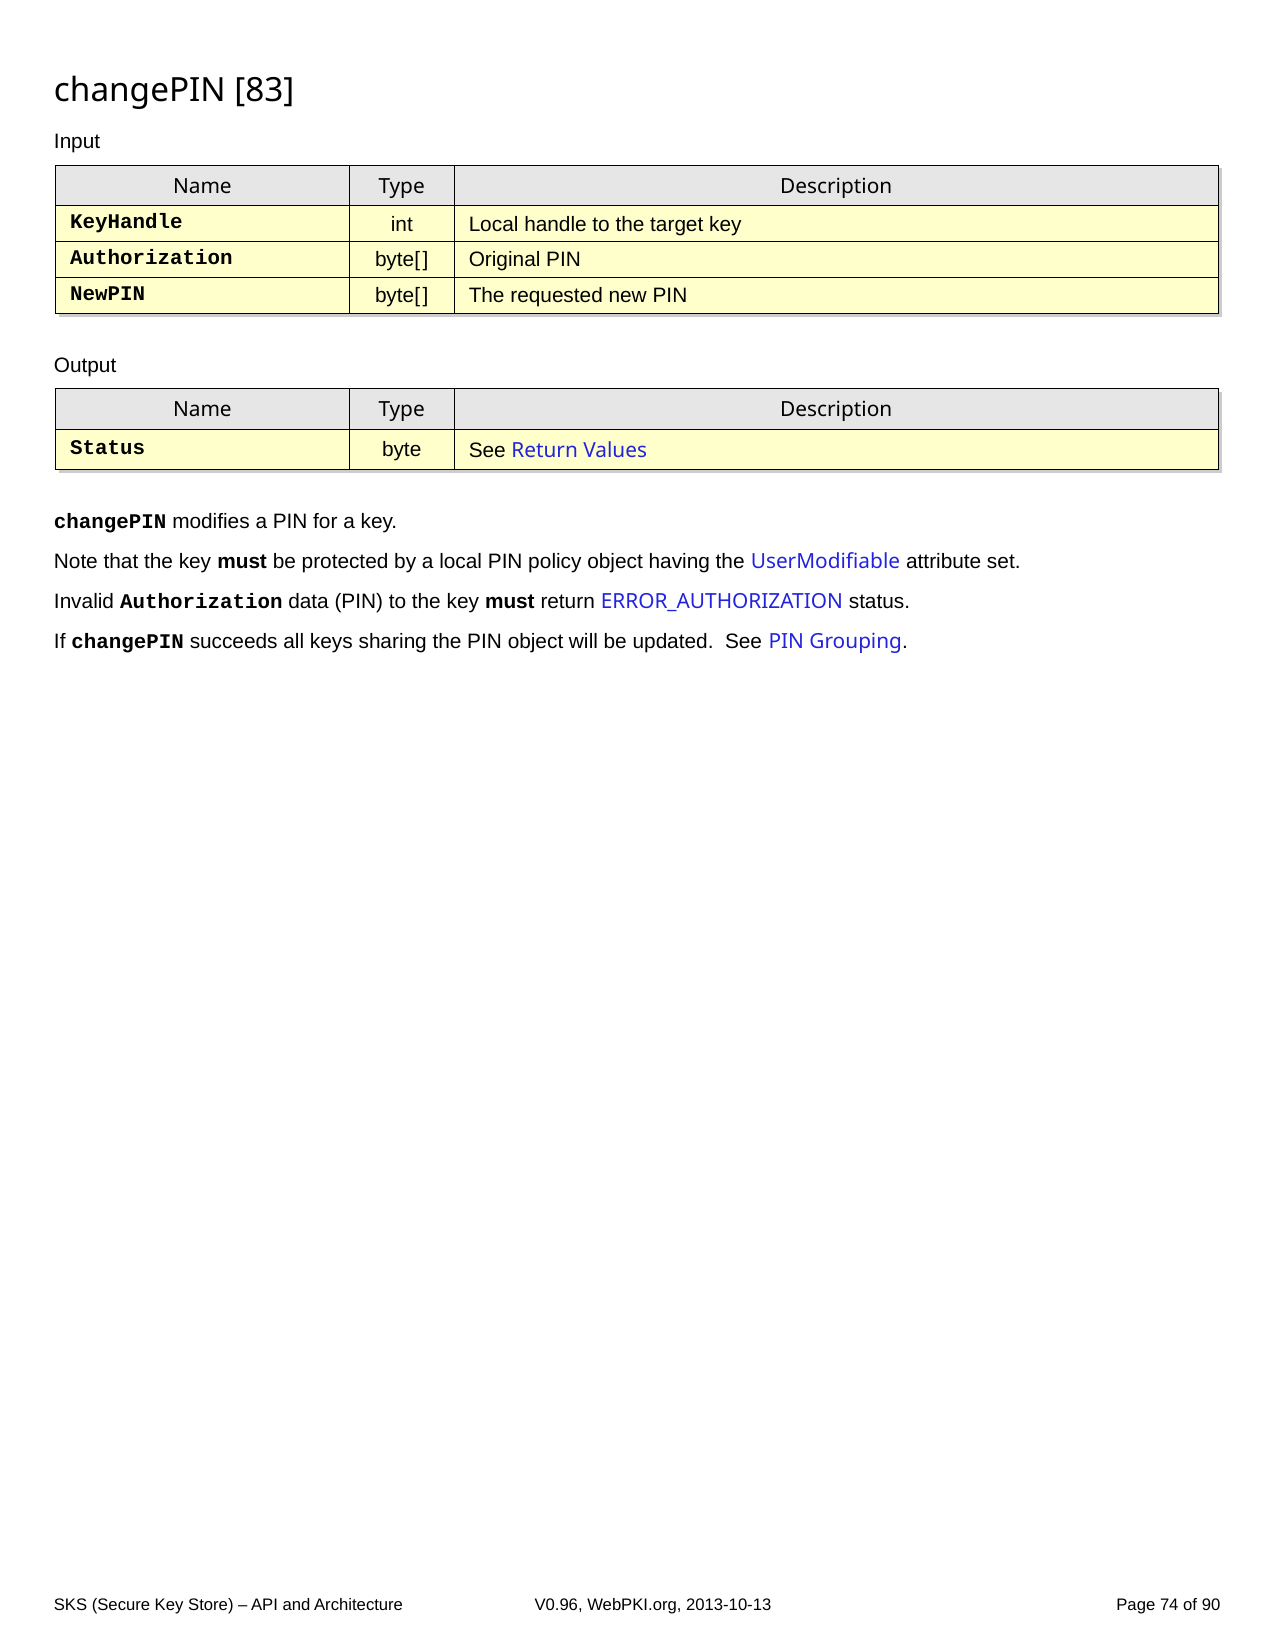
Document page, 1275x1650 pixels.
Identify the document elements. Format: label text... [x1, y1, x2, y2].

text Output [54, 352, 1221, 376]
table_header Name [56, 166, 349, 205]
table_cell NewPIN [56, 278, 349, 313]
table_cell KeyHandle [56, 206, 349, 241]
table_cell See Return Values [455, 430, 1218, 469]
table_cell byte [350, 430, 454, 469]
table_cell The requested new PIN [455, 278, 1218, 313]
text Note that the key must be protected by a local PIN policy object having the UserModifiable attribute set. [54, 546, 1221, 574]
text If changePIN succeeds all keys sharing the PIN object will be updated. See PIN Grouping. [54, 627, 1221, 655]
table_cell byte⁮[ ] [350, 278, 454, 313]
table_cell Authorization [56, 242, 349, 277]
table_cell Local handle to the target key [455, 206, 1218, 241]
table_cell Status [56, 430, 349, 469]
table_cell int [350, 206, 454, 241]
table_header Type [350, 166, 454, 205]
table_header Description [455, 389, 1218, 429]
subtitle changePIN [83] [54, 66, 1221, 111]
text Input [54, 129, 1221, 153]
table_cell Original PIN [455, 242, 1218, 277]
text Invalid Authorization data (PIN) to the key must return ERROR_AUTHORIZATION status. [54, 586, 1221, 615]
text changePIN modifies a PIN for a key. [54, 508, 1221, 534]
table_cell byte⁮[ ] [350, 242, 454, 277]
table_header Name [56, 389, 349, 429]
table_header Description [455, 166, 1218, 205]
table_header Type [350, 389, 454, 429]
